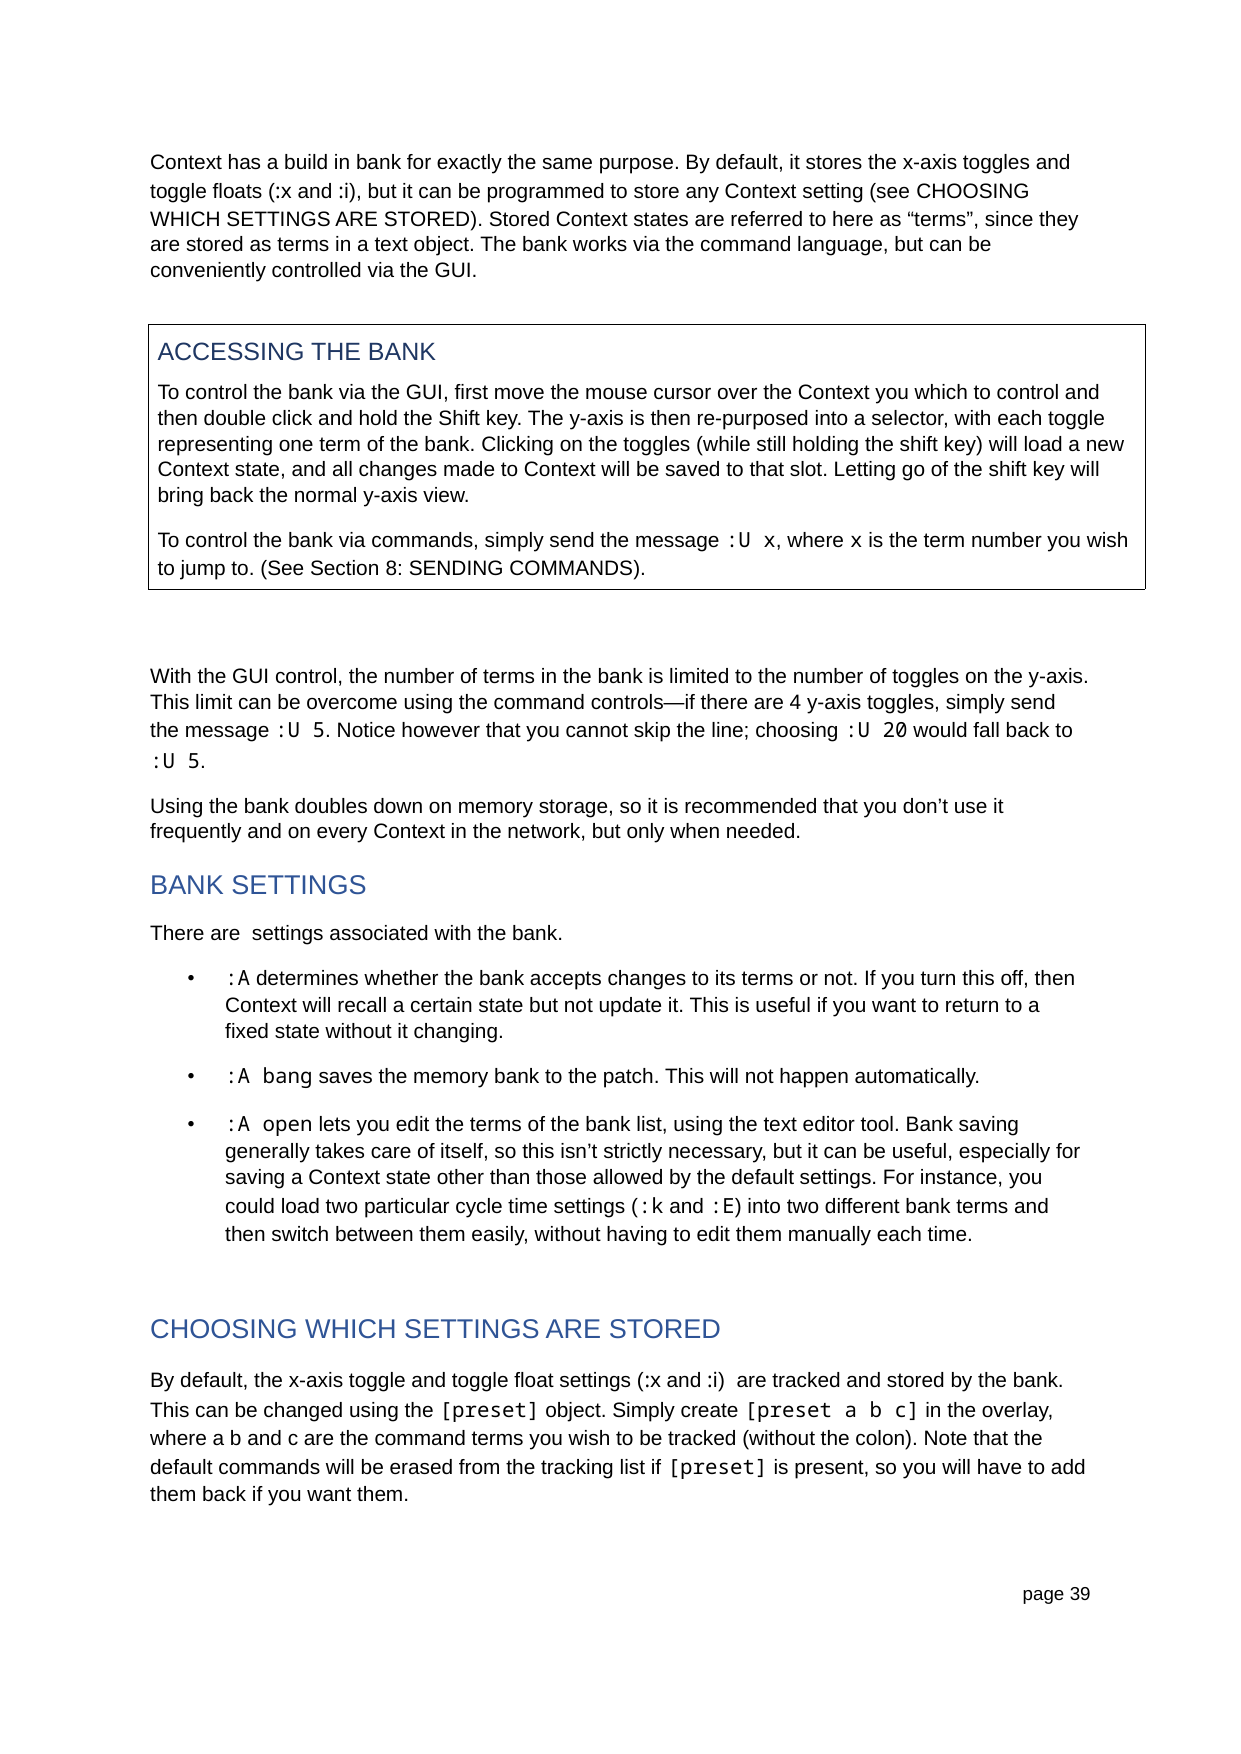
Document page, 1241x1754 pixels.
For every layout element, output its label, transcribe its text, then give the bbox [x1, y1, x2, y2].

list :A determines whether the bank accepts changes to its terms or not. If you turn this off, then Context will recall a certain state but not update it. This is useful if you want to return to a fixed state without it changing. [187, 963, 1090, 1043]
text To control the bank via the GUI, first move the mouse cursor over the Context you which to control and then double click and hold the Shift key. The y-axis is then re-purposed into a selector, with each toggle representing one term of the bank. Clicking on the toggles (while still holding the shift key) will load a new Context state, and all changes made to Context will be saved to that slot. Letting go of the shift key will bring back the normal y-axis view. [157, 380, 1136, 507]
subtitle CHOOSING WHICH SETTINGS ARE STORED [150, 1313, 1090, 1344]
text Context has a build in bank for exactly the same purpose. By default, it stores the x-axis toggles and toggle floats (:x and :i), but it can be programmed to store any Context setting (see CHOOSING WHICH SETTINGS ARE STORED). Stored Context states are referred to here as “terms”, since they are stored as terms in a text object. The bank works via the command language, but can be conveniently controlled via the GUI. [150, 150, 1090, 282]
text By default, the x-axis toggle and toggle float settings (:x and :i) are tracked and stored by the bank. This can be changed using the [preset] object. Simply create [preset a b c] in the overlay, where a b and c are the command terms you wish to be tracked (without the colon). Note that the default commands will be erased from the tracking list if [preset] is present, so you will have to add them back if you want them. [150, 1365, 1090, 1506]
subtitle BANK SETTINGS [150, 869, 1090, 900]
text There are settings associated with the bank. [150, 920, 1090, 944]
list :A bang saves the memory bank to the patch. This will not happen automatically. [187, 1061, 1090, 1090]
text Using the bank doubles down on memory storage, so it is recommended that you don’t use it frequently and on every Context in the network, but only when needed. [150, 793, 1090, 843]
text With the GUI control, the number of terms in the bank is limited to the number of toggles on the y-axis. This limit can be overcome using the command controls—if there are 4 y-axis toggles, simply send the message :U 5. Notice however that you cannot skip the line; choosing :U 20 would fall back to :U 5. [150, 664, 1090, 775]
list :A open lets you edit the terms of the bank list, using the text editor tool. Bank saving generally takes care of itself, so this isn’t strictly necessary, but it can be useful, especially for saving a Context state other than those allowed by the default settings. For instance, you could load two particular cycle time settings (:k and :E) into two different bank terms and then switch between them easily, without having to edit them manually each time. [187, 1109, 1090, 1245]
subtitle ACCESSING THE BANK [157, 337, 1136, 366]
text To control the bank via commands, simply send the message :U x, where x is the term number you wish to jump to. (See Section 8: SENDING COMMANDS). [157, 526, 1136, 580]
